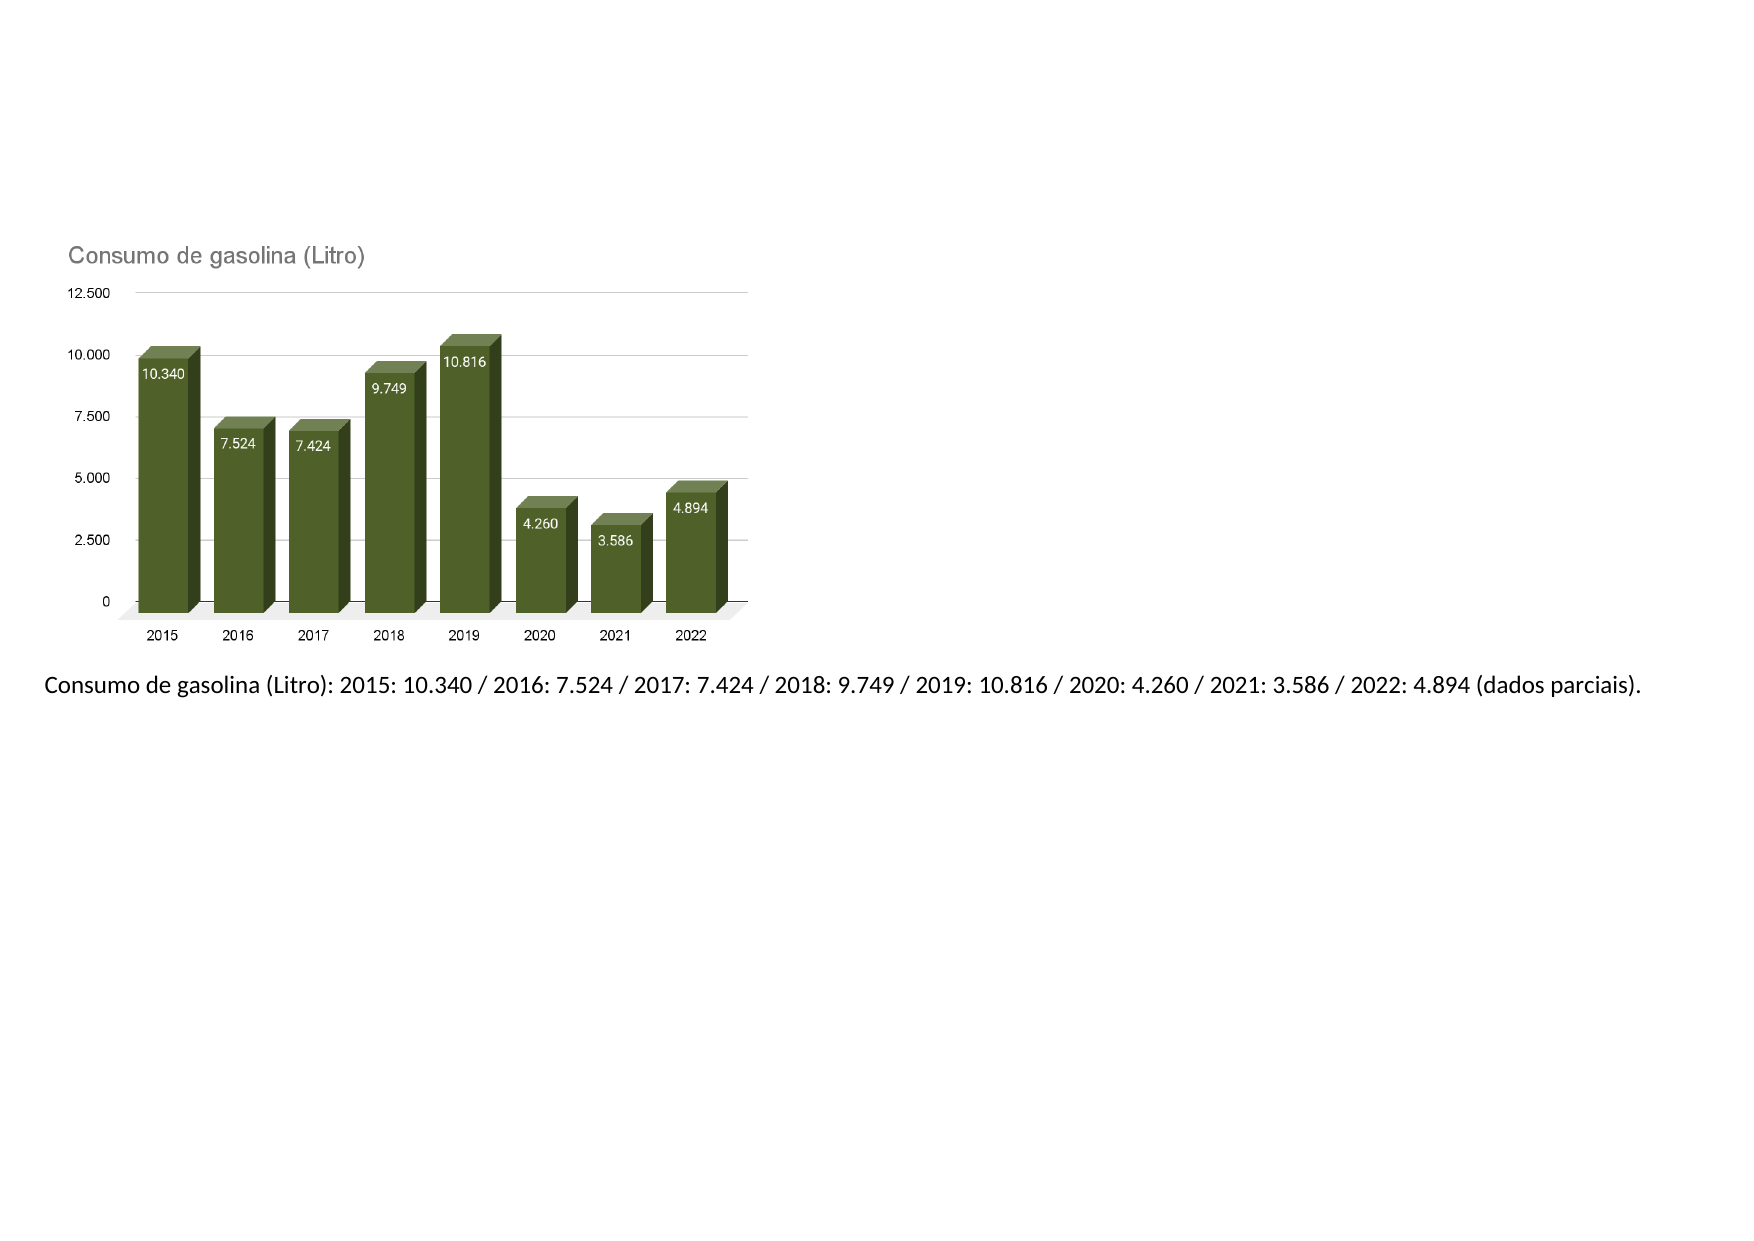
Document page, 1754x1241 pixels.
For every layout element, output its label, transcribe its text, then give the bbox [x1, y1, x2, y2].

text Consumo de gasolina (Litro): 2015: 10.340 / 2016: 7.524 / 2017: 7.424 / 2018: 9.749 / 2019: 10.816 / 2020: 4.260 / 2021: 3.586 / 2022: 4.894 (dados parciais). [44, 669, 1712, 731]
